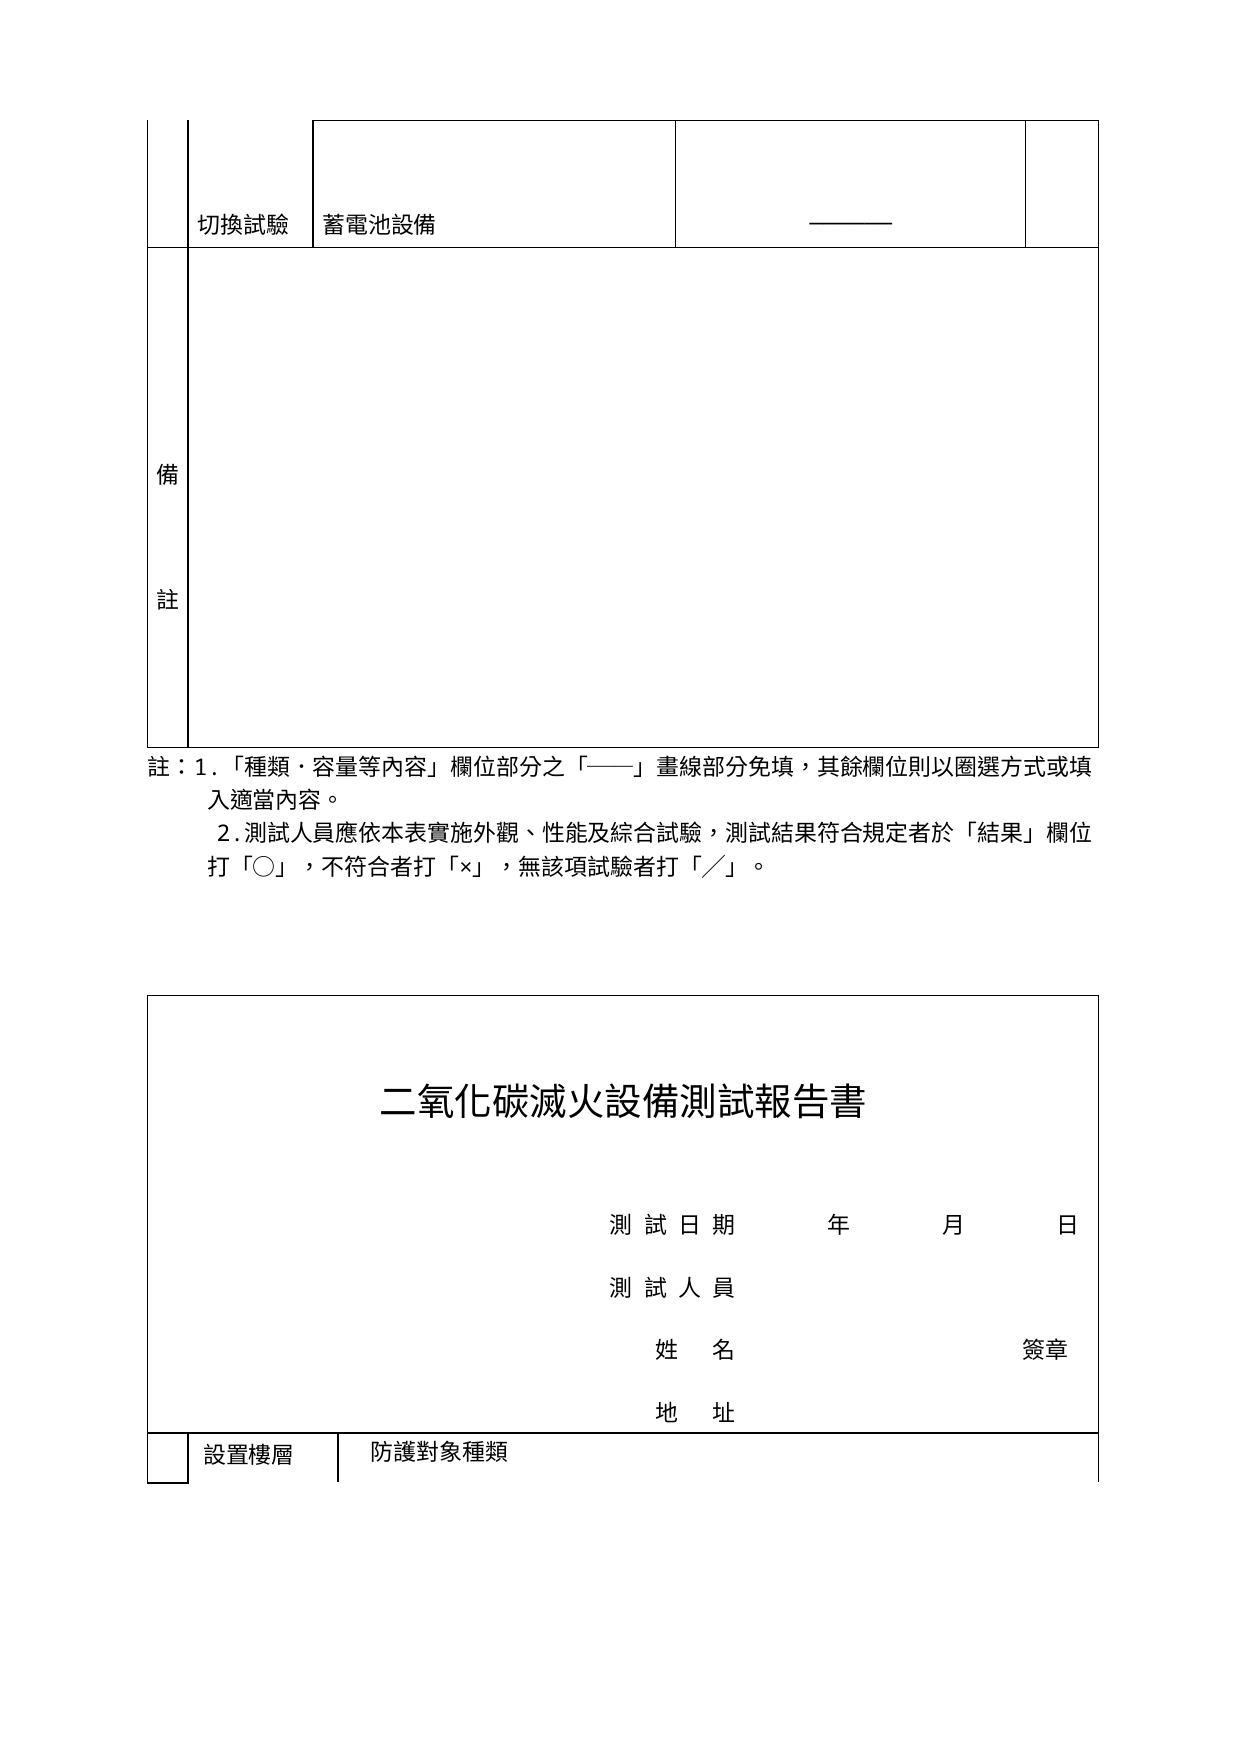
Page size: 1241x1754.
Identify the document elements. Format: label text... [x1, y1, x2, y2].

table_cell [148, 248, 187, 372]
table_cell [276, 248, 313, 372]
table_cell [148, 622, 187, 747]
table_cell 測 試 人 員 [601, 1245, 1098, 1307]
table_cell [676, 622, 1026, 747]
table_cell [148, 1307, 601, 1370]
table_cell [313, 622, 676, 747]
table_cell [189, 372, 276, 497]
table_cell 防護對象種類 [339, 1434, 1098, 1482]
table_cell [148, 1434, 187, 1482]
table_cell [148, 120, 187, 247]
table_cell [189, 622, 276, 747]
table_cell 測 試 日 期 年 月 日 [601, 1132, 1098, 1245]
table_cell [276, 622, 313, 747]
table_cell [1026, 248, 1098, 372]
table_cell 地 址 [601, 1370, 1098, 1432]
table_cell [313, 497, 676, 622]
table_cell [189, 248, 276, 372]
table_cell [148, 1132, 601, 1245]
table_cell [676, 248, 1026, 372]
table_cell 切換試驗 [189, 120, 312, 247]
table_cell [676, 497, 1026, 622]
table_cell ────── [676, 121, 1025, 247]
table_cell [189, 497, 276, 622]
table_cell [148, 1370, 601, 1432]
table_header 二氧化碳滅火設備測試報告書 [148, 996, 1098, 1132]
table_cell [1026, 372, 1098, 497]
table_cell [148, 1245, 601, 1307]
table_cell [313, 372, 676, 497]
table_cell 設置樓層 [189, 1434, 337, 1482]
table_cell 蓄電池設備 [314, 121, 675, 247]
table_cell [676, 372, 1026, 497]
table_cell 註 [148, 497, 187, 622]
text 2.測試人員應依本表實施外觀、性能及綜合試驗，測試結果符合規定者於「結果」欄位打「○」，不符合者打「×」，無該項試驗者打「╱」。 [148, 815, 1092, 882]
table_cell [1026, 121, 1098, 247]
table_cell [276, 497, 313, 622]
table_cell [1026, 622, 1098, 747]
table_cell 姓 名 簽章 [601, 1307, 1098, 1370]
table_cell [313, 248, 676, 372]
text 註：1.「種類．容量等內容」欄位部分之「──」畫線部分免填，其餘欄位則以圈選方式或填入適當內容。 [148, 748, 1092, 815]
table_cell [1026, 497, 1098, 622]
table_cell [276, 372, 313, 497]
table_cell 備 [148, 372, 187, 497]
